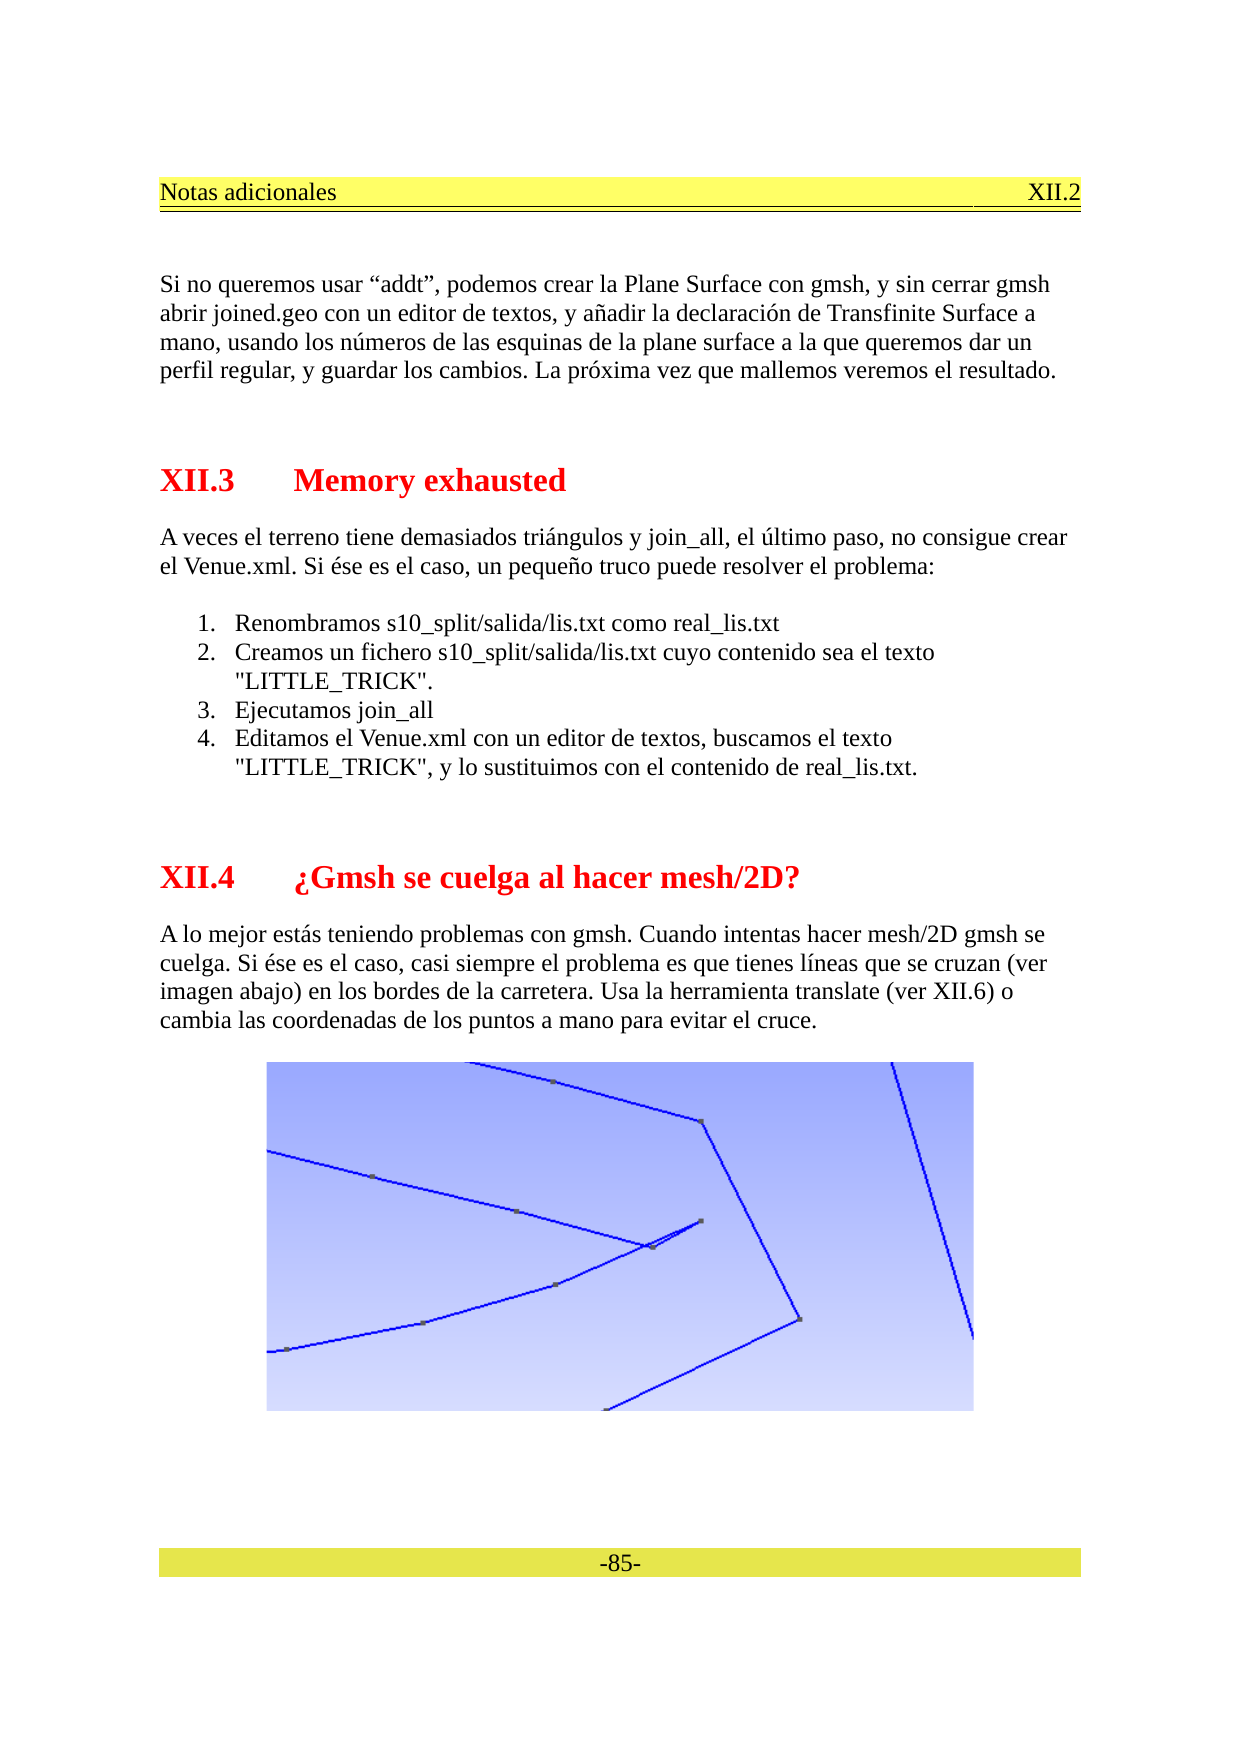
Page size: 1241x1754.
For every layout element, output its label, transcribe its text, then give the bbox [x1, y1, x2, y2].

subtitle ¿Gmsh se cuelga al hacer mesh/2D? [159, 857, 1081, 895]
list Creamos un fichero s10_split/salida/lis.txt cuyo contenido sea el texto "LITTLE_TRICK". [197, 637, 1081, 695]
text Si no queremos usar “addt”, podemos crear la Plane Surface con gmsh, y sin cerrar gmsh abrir joined.geo con un editor de textos, y añadir la declaración de Transfinite Surface a mano, usando los números de las esquinas de la plane surface a la que queremos dar un perfil regular, y guardar los cambios. La próxima vez que mallemos veremos el resultado. [159, 269, 1081, 384]
text A lo mejor estás teniendo problemas con gmsh. Cuando intentas hacer mesh/2D gmsh se cuelga. Si ése es el caso, casi siempre el problema es que tienes líneas que se cruzan (ver imagen abajo) en los bordes de la carretera. Usa la herramienta translate (ver XII.6) o cambia las coordenadas de los puntos a mano para evitar el cruce. [159, 919, 1081, 1034]
list Renombramos s10_split/salida/lis.txt como real_lis.txt [197, 608, 1081, 637]
list Ejecutamos join_all [197, 695, 1081, 723]
list Editamos el Venue.xml con un editor de textos, buscamos el texto "LITTLE_TRICK", y lo sustituimos con el contenido de real_lis.txt. [197, 723, 1081, 781]
text A veces el terreno tiene demasiados triángulos y join_all, el último paso, no consigue crear el Venue.xml. Si ése es el caso, un pequeño truco puede resolver el problema: [159, 522, 1081, 580]
subtitle Memory exhausted [159, 460, 1081, 498]
picture [266, 1062, 974, 1411]
